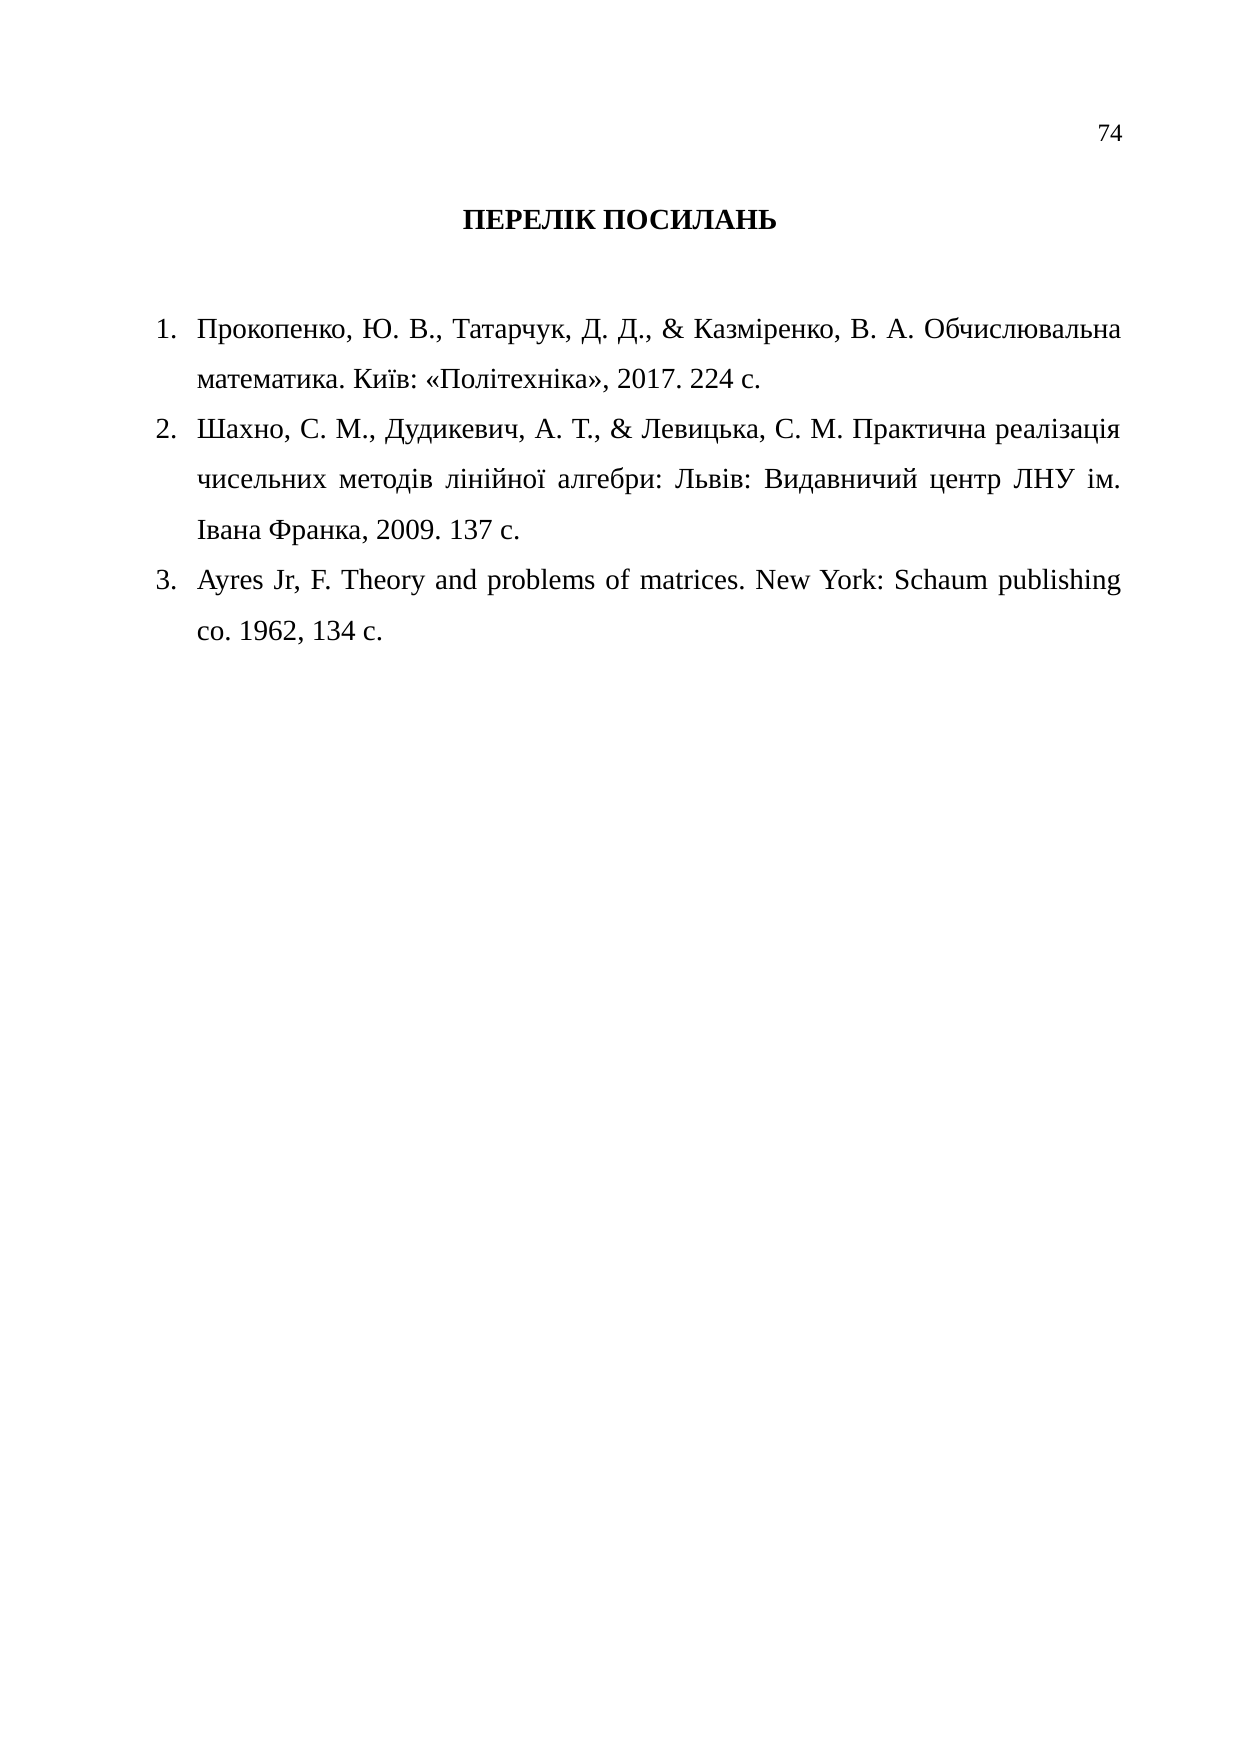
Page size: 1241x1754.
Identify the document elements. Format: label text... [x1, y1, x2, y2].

list Прокопенко, Ю. В., Татарчук, Д. Д., & Казміренко, В. А. Обчислювальна математика. Київ: «Політехніка», 2017. 224 с. [155, 311, 1122, 394]
list Ayres Jr, F. Theory and problems of matrices. New York: Schaum publishing co. 1962, 134 с. [155, 562, 1122, 646]
subtitle ПЕРЕЛІК ПОСИЛАНЬ [118, 202, 1122, 235]
list Шахно, С. М., Дудикевич, А. Т., & Левицька, С. М. Практична реалізація чисельних методів лінійної алгебри: Львів: Видавничий центр ЛНУ ім. Івана Франка, 2009. 137 с. [155, 411, 1122, 546]
